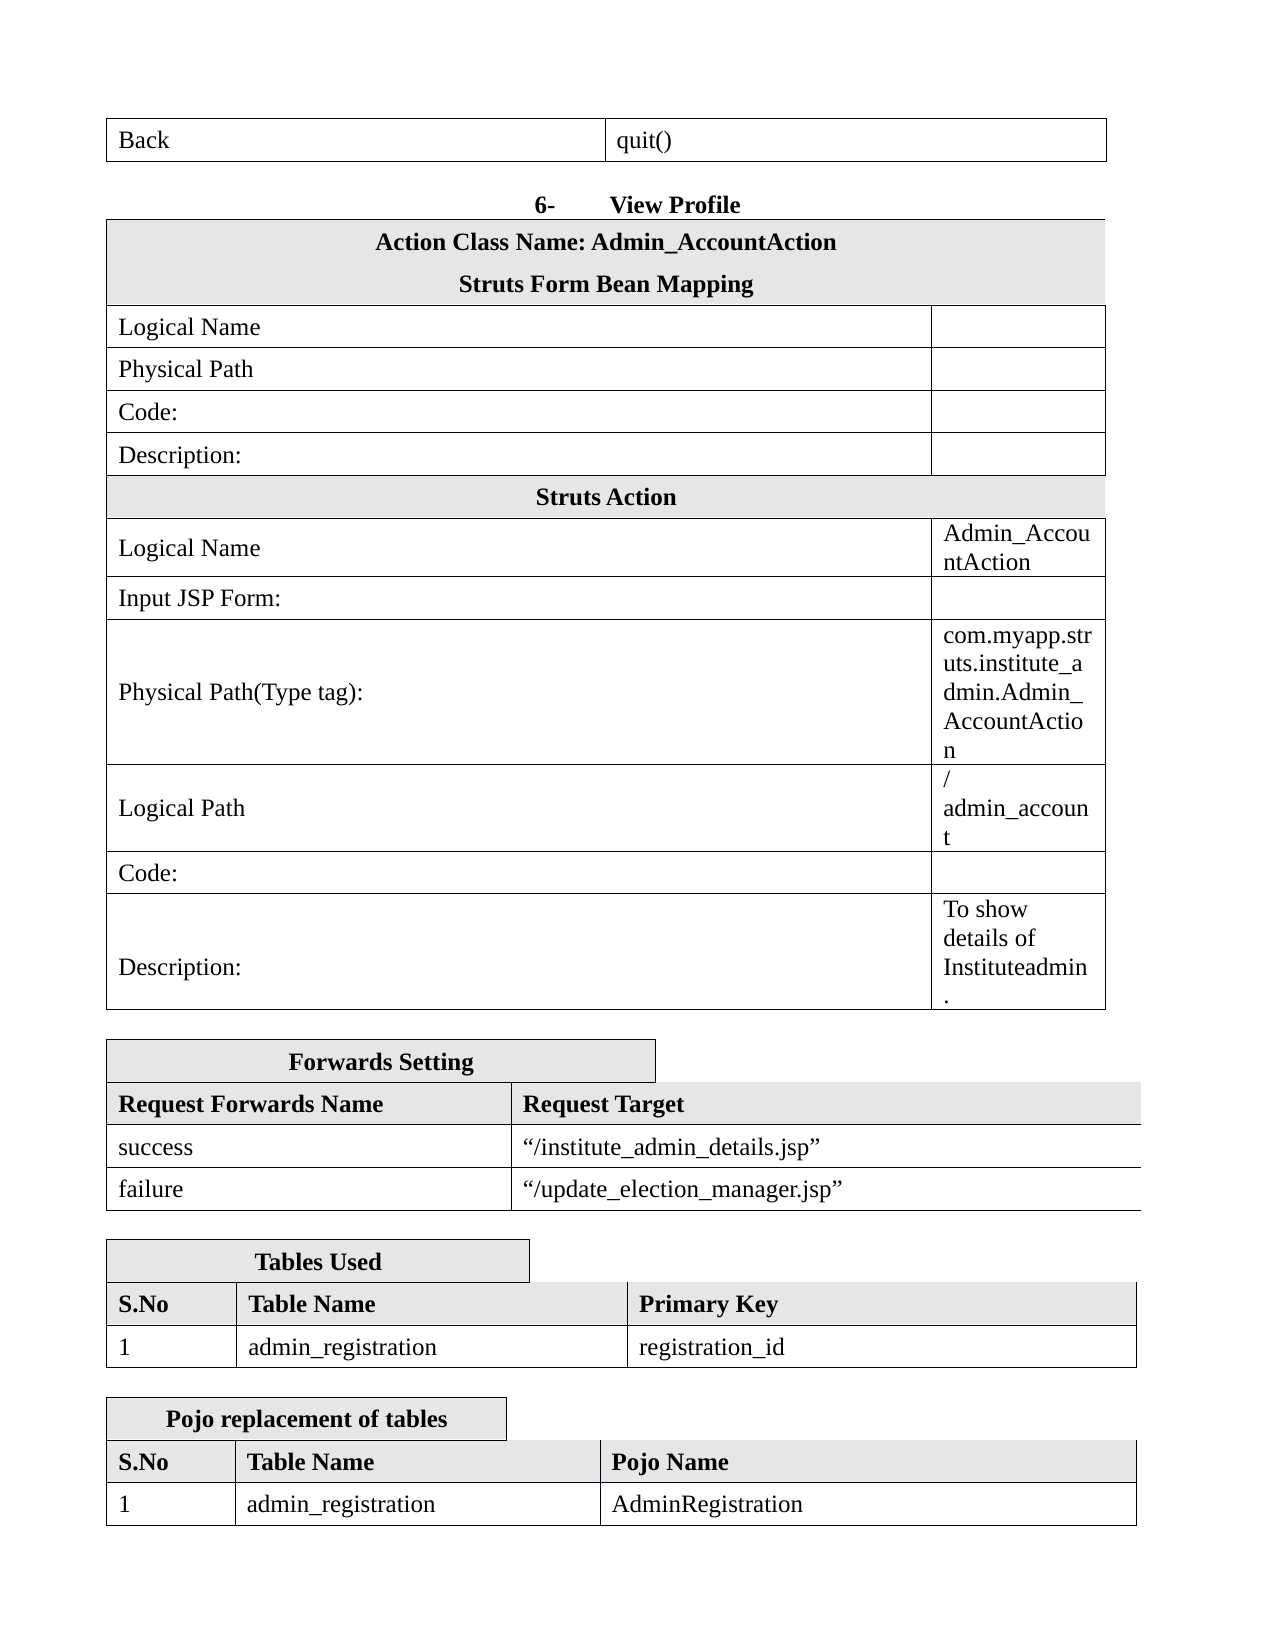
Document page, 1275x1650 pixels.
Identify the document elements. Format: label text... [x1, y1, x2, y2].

table_cell [932, 577, 1105, 619]
table_cell Struts Form Bean Mapping [107, 262, 1105, 304]
table_cell Description: [107, 894, 931, 1009]
table_cell Logical Name [107, 306, 931, 347]
table_cell Back [107, 119, 605, 161]
table_header Pojo replacement of tables [107, 1398, 506, 1439]
table_cell Pojo Name [601, 1440, 1136, 1482]
text 6- View Profile [118, 191, 1157, 219]
table_cell Admin_AccountAction [932, 519, 1105, 576]
table_cell quit() [606, 119, 1106, 161]
table_cell Struts Action [107, 476, 1105, 517]
table_cell Primary Key [628, 1282, 1136, 1324]
table_cell registration_id [628, 1326, 1136, 1367]
table_header Action Class Name: Admin_AccountAction [107, 220, 1105, 262]
table_cell [932, 391, 1105, 432]
table_cell Code: [107, 852, 931, 893]
table_cell [932, 852, 1105, 893]
table_cell success [107, 1125, 511, 1167]
table_header Tables Used [107, 1240, 529, 1282]
table_cell Table Name [236, 1440, 600, 1482]
table_cell “/update_election_manager.jsp” [512, 1168, 1141, 1209]
table_cell Physical Path [107, 348, 931, 390]
table_cell [932, 348, 1105, 390]
table_cell Table Name [237, 1282, 627, 1324]
table_cell 1 [107, 1326, 236, 1367]
table_cell failure [107, 1168, 511, 1209]
table_cell Request Forwards Name [107, 1083, 511, 1124]
table_cell /admin_account [932, 765, 1105, 851]
table_cell Physical Path(Type tag): [107, 620, 931, 763]
table_cell “/institute_admin_details.jsp” [512, 1125, 1141, 1167]
table_cell admin_registration [237, 1326, 627, 1367]
table_cell admin_registration [236, 1483, 600, 1525]
table_cell Input JSP Form: [107, 577, 931, 619]
table_header Forwards Setting [107, 1040, 655, 1082]
table_cell AdminRegistration [601, 1483, 1136, 1525]
table_cell To show details of Instituteadmin . [932, 894, 1105, 1009]
table_cell Request Target [512, 1082, 1141, 1124]
table_cell Logical Name [107, 519, 931, 576]
table_cell com.myapp.struts.institute_admin.Admin_AccountAction [932, 620, 1105, 763]
table_cell Description: [107, 433, 931, 475]
table_cell 1 [107, 1483, 235, 1525]
table_cell [932, 433, 1105, 475]
table_cell [932, 306, 1105, 347]
table_cell Logical Path [107, 765, 931, 851]
table_cell Code: [107, 391, 931, 432]
table_cell S.No [107, 1283, 236, 1324]
table_cell S.No [107, 1441, 235, 1482]
